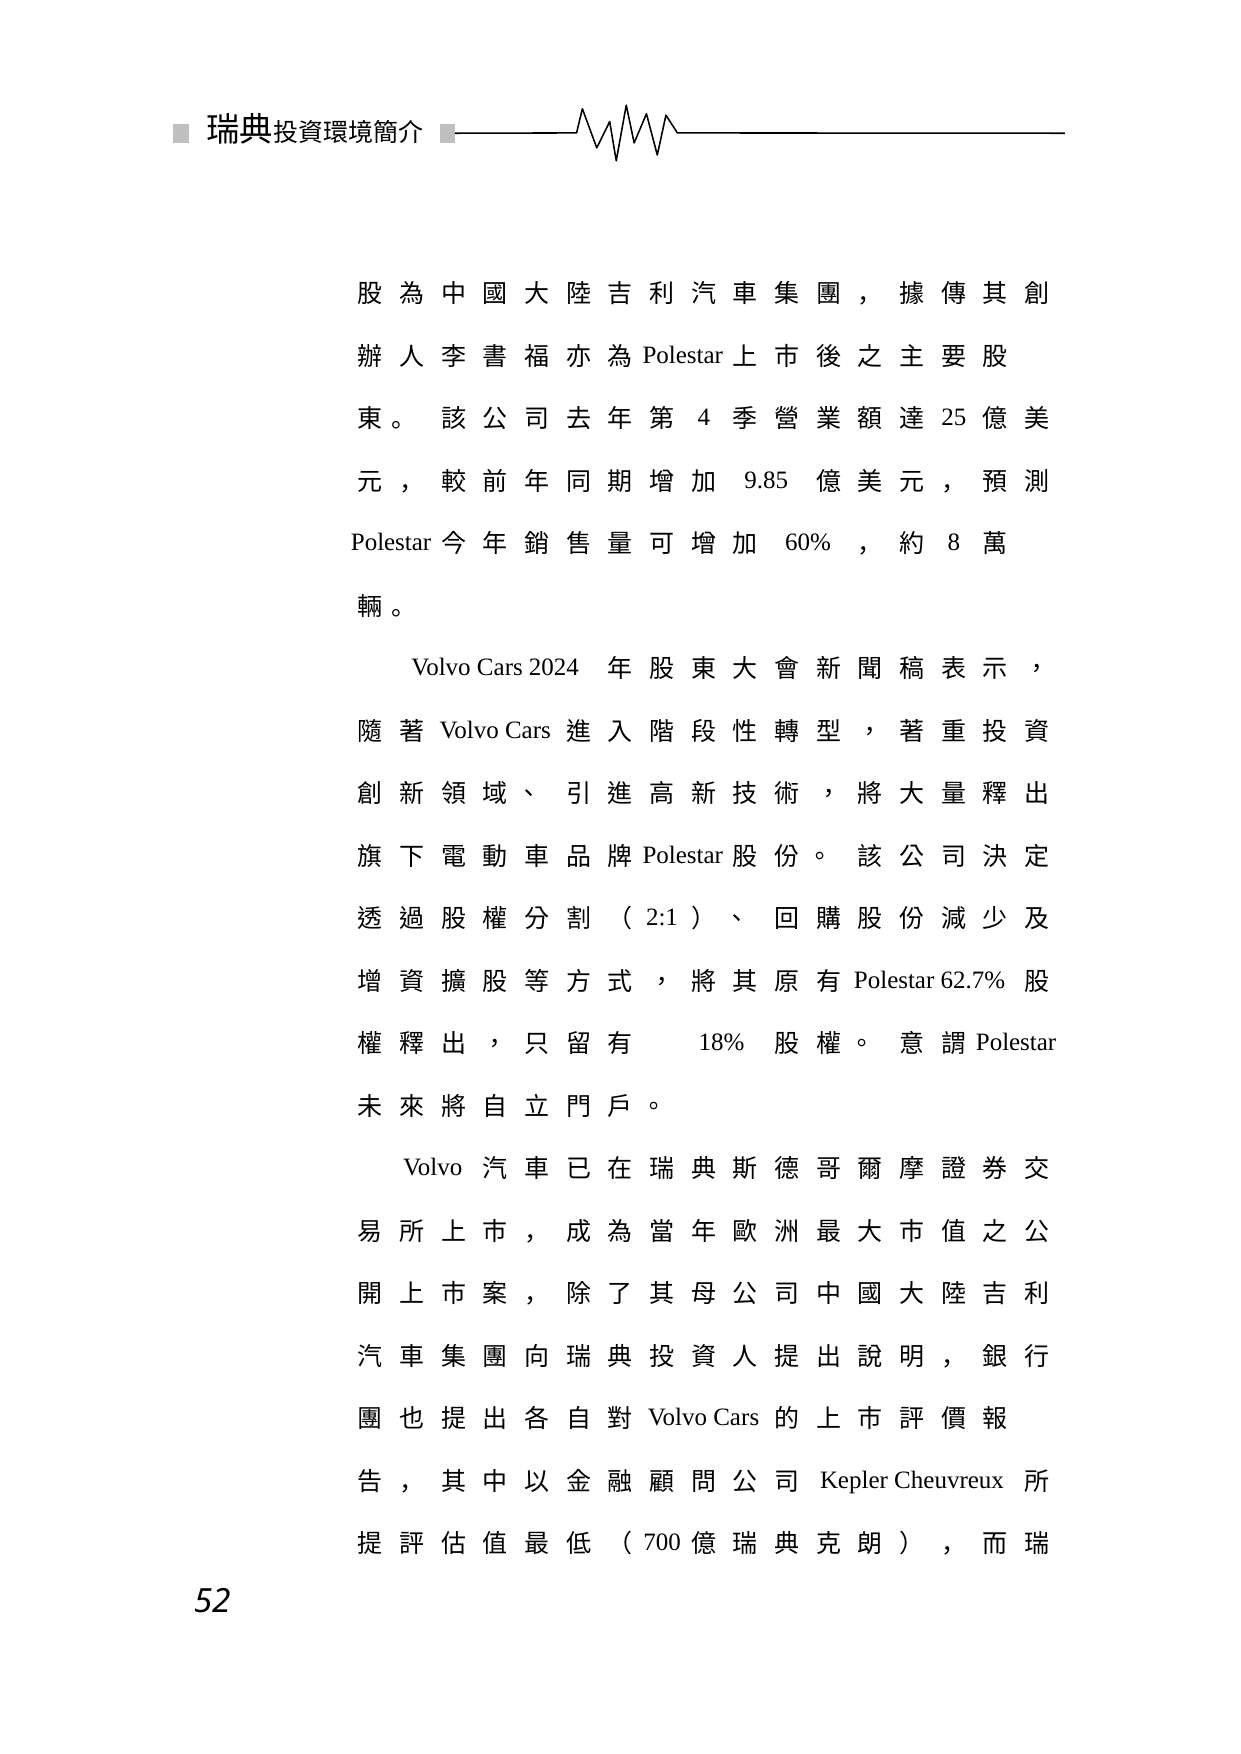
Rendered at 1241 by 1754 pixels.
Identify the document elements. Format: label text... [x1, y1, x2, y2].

text Volvo Cars 2024年股東大會新聞稿表示，隨著Volvo Cars進入階段性轉型，著重投資創新領域、引進高新技術，將大量釋出旗下電動車品牌Polestar股份。該公司決定透過股權分割（2:1）、回購股份減少及增資擴股等方式，將其原有Polestar 62.7% 股權釋出，只留有 18% 股權。意謂Polestar 未來將自立門戶。 [330, 625, 1058, 1125]
text Volvo汽車已在瑞典斯德哥爾摩證券交易所上市，成為當年歐洲最大市值之公開上市案，除了其母公司中國大陸吉利汽車集團向瑞典投資人提出說明，銀行團也提出各自對Volvo Cars的上市評價報告，其中以金融顧問公司Kepler Cheuvreux所提評估值最低（700億瑞典克朗），而瑞 [330, 1125, 1058, 1563]
text 股為中國大陸吉利汽車集團，據傳其創辦人李書福亦為Polestar上市後之主要股東。該公司去年第4季營業額達25億美元，較前年同期增加9.85億美元，預測Polestar今年銷售量可增加60%，約8萬輛。 [330, 250, 1058, 625]
